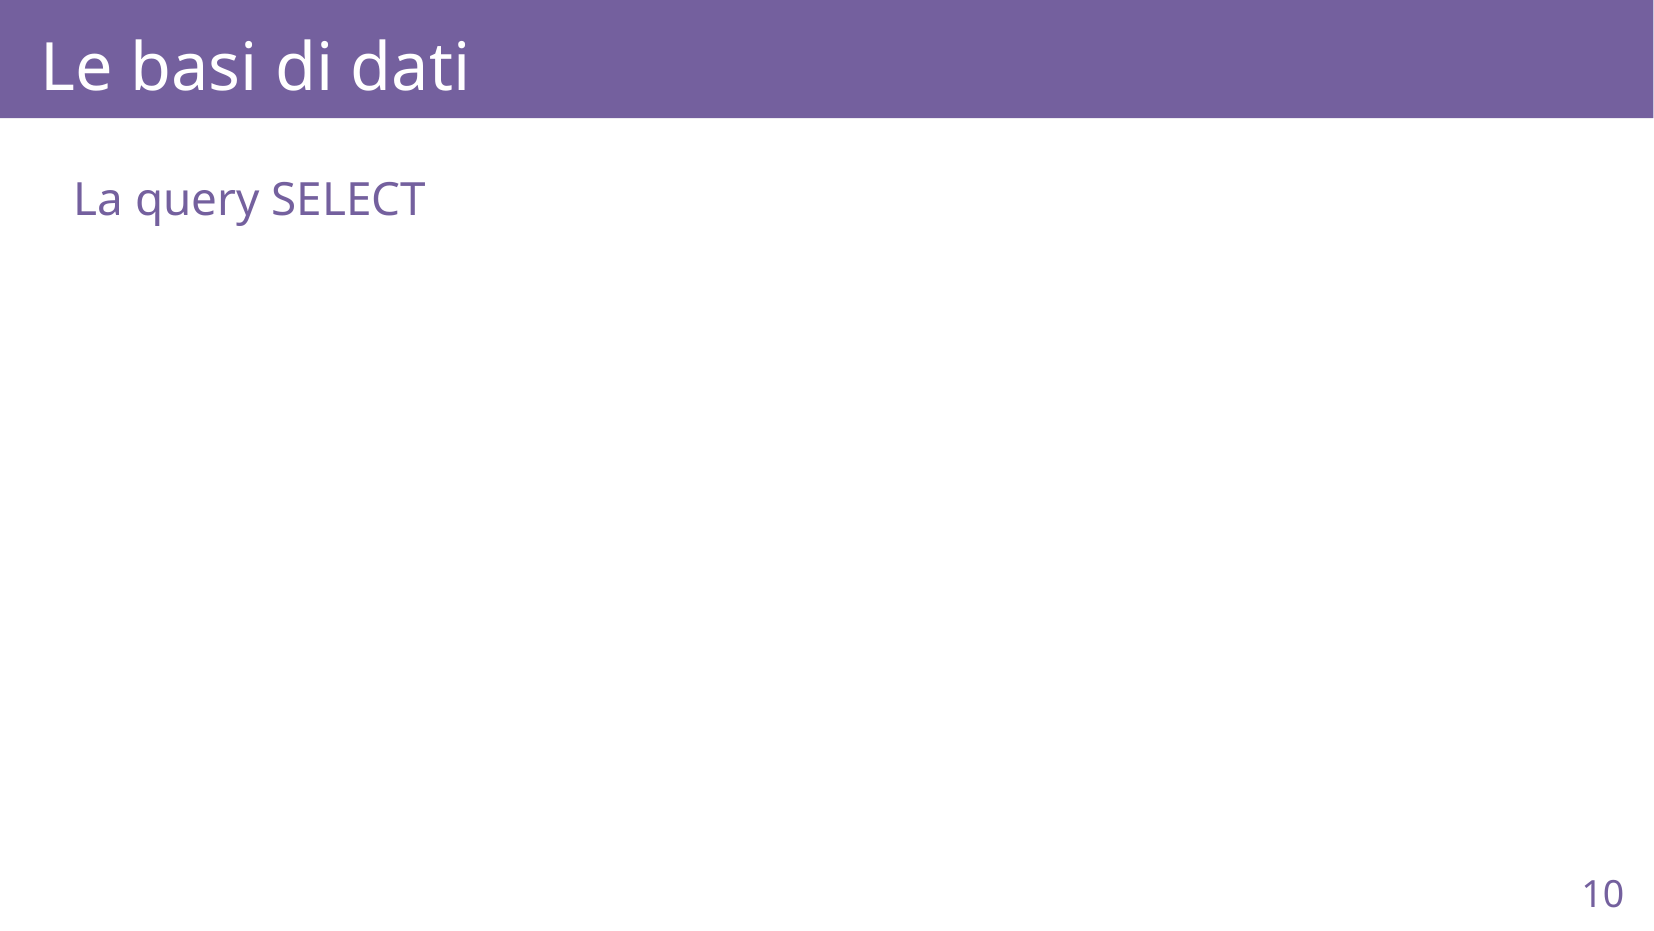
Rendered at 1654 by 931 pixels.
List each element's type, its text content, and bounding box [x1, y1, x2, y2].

text_box [0, 0, 1654, 119]
text_box La query SELECT [59, 158, 1107, 229]
text_box Le basi di dati [25, 11, 942, 107]
text_box [1510, 860, 1654, 931]
